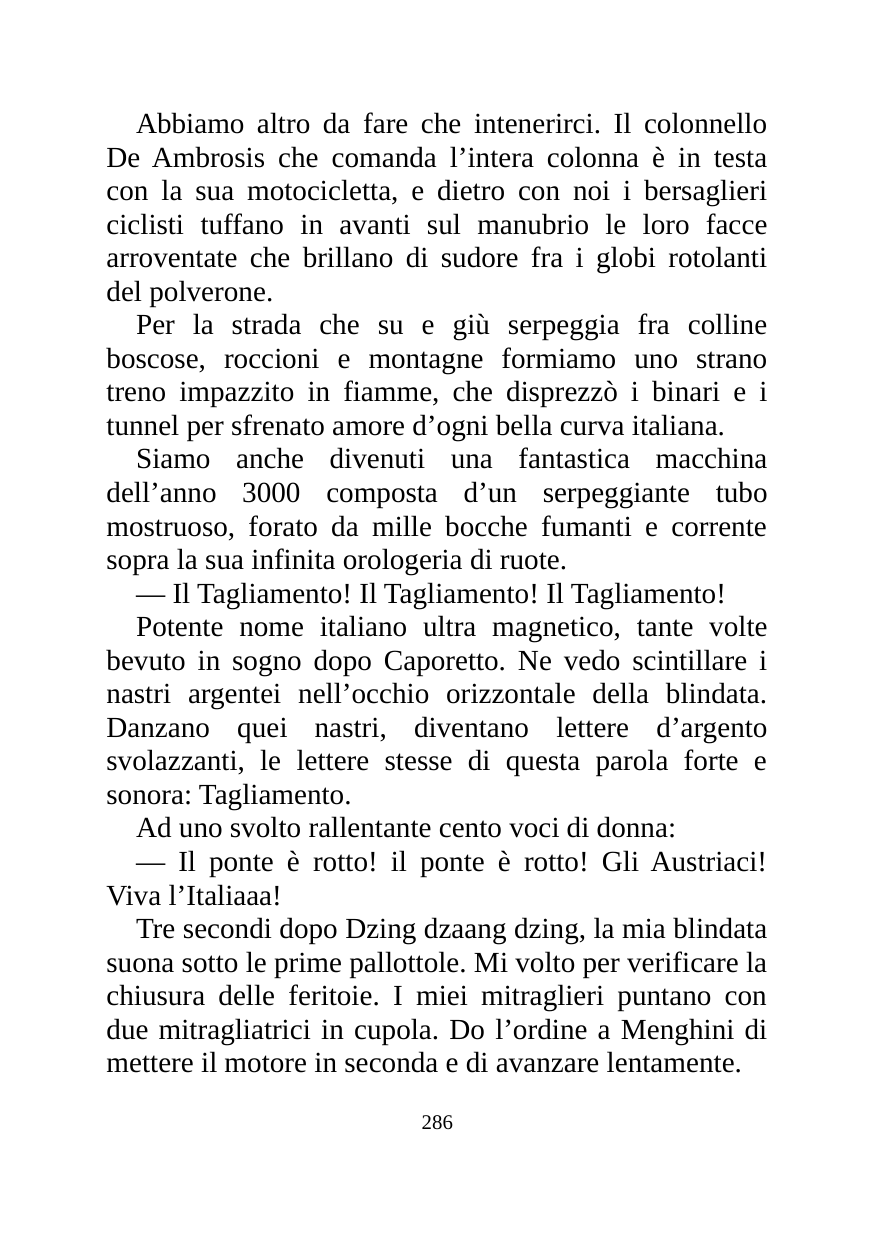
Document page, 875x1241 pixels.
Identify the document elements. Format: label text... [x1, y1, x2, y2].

text Tre secondi dopo Dzing dzaang dzing, la mia blindata suona sotto le prime pallottole. Mi volto per verificare la chiusura delle feritoie. I miei mitraglieri puntano con due mitragliatrici in cupola. Do l’ordine a Menghini di mettere il motore in seconda e di avanzare lentamente. [106, 911, 768, 1079]
text Ad uno svolto rallentante cento voci di donna: [106, 811, 768, 844]
text — Il Tagliamento! Il Tagliamento! Il Tagliamento! [106, 576, 768, 609]
text Abbiamo altro da fare che intenerirci. Il colonnello De Ambrosis che comanda l’intera colonna è in testa con la sua motocicletta, e dietro con noi i bersaglieri ciclisti tuffano in avanti sul manubrio le loro facce arroventate che brillano di sudore fra i globi rotolanti del polverone. [106, 106, 768, 307]
text Per la strada che su e giù serpeggia fra colline boscose, roccioni e montagne formiamo uno strano treno impazzito in fiamme, che disprezzò i binari e i tunnel per sfrenato amore d’ogni bella curva italiana. [106, 307, 768, 442]
text — Il ponte è rotto! il ponte è rotto! Gli Austriaci! Viva l’Italiaaa! [106, 844, 768, 911]
text Potente nome italiano ultra magnetico, tante volte bevuto in sogno dopo Caporetto. Ne vedo scintillare i nastri argentei nell’occhio orizzontale della blindata. Danzano quei nastri, diventano lettere d’argento svolazzanti, le lettere stesse di questa parola forte e sonora: Tagliamento. [106, 609, 768, 811]
text Siamo anche divenuti una fantastica macchina dell’anno 3000 composta d’un serpeggiante tubo mostruoso, forato da mille bocche fumanti e corrente sopra la sua infinita orologeria di ruote. [106, 442, 768, 576]
